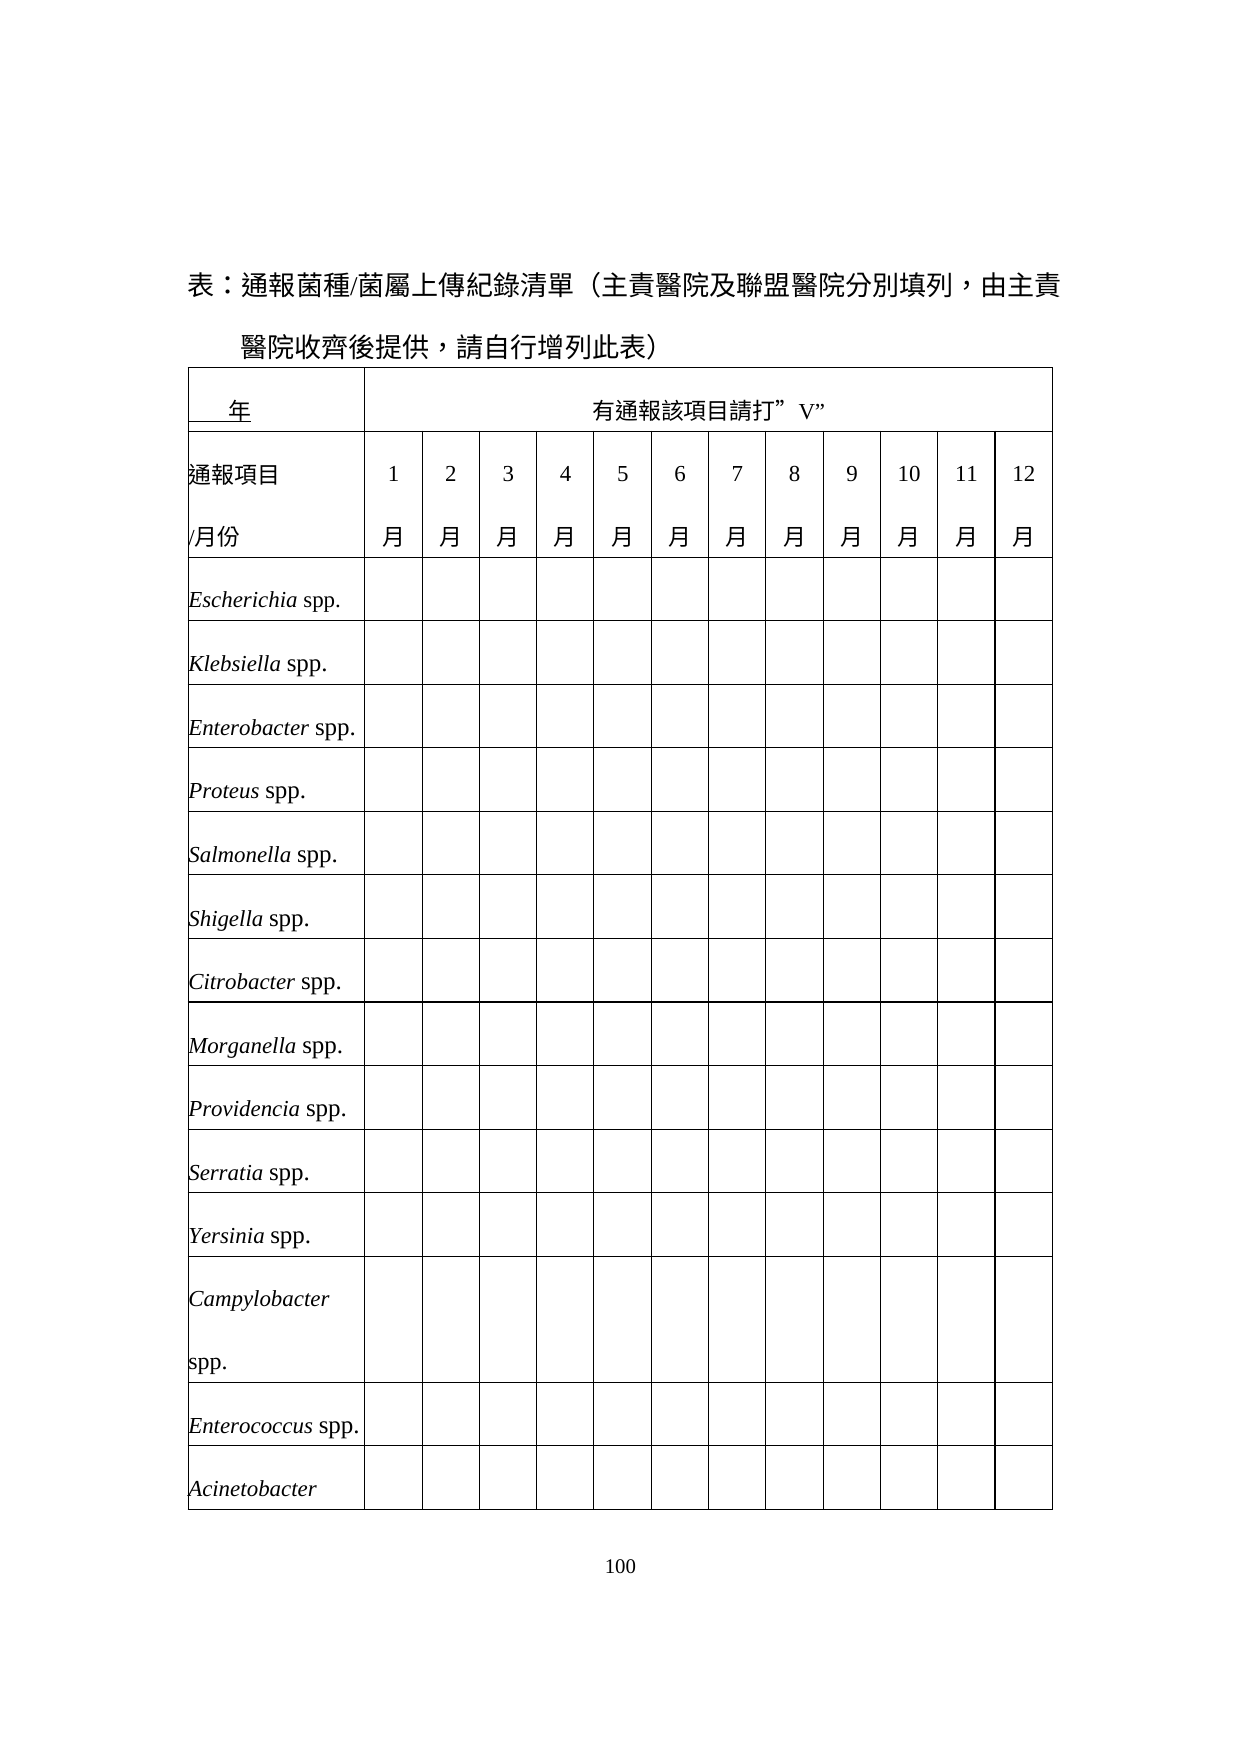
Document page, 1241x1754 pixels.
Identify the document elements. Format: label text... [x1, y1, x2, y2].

table_cell [996, 1066, 1052, 1128]
table_cell [709, 685, 765, 747]
table_cell [766, 1003, 823, 1065]
table_cell Shigella spp. [189, 875, 364, 938]
table_cell [423, 1066, 479, 1128]
table_cell [996, 621, 1052, 684]
table_cell [537, 1066, 593, 1128]
table_cell [480, 1066, 536, 1128]
table_cell [709, 812, 765, 874]
table_cell [480, 875, 536, 938]
table_cell [537, 1193, 593, 1256]
table_cell [594, 1066, 651, 1128]
table_cell [996, 1257, 1052, 1382]
table_cell [996, 1130, 1052, 1192]
table_cell 1 月 [365, 432, 422, 557]
table_cell [996, 748, 1052, 811]
table_cell [423, 1446, 479, 1509]
table_cell [594, 685, 651, 747]
table_cell [423, 1003, 479, 1065]
table_cell [480, 1193, 536, 1256]
table_cell [594, 1130, 651, 1192]
table_cell Escherichia spp. [189, 558, 364, 620]
table_cell [594, 748, 651, 811]
table_cell 12 月 [996, 432, 1052, 557]
table_cell [480, 1446, 536, 1509]
table_cell [537, 939, 593, 1001]
table_cell Providencia spp. [189, 1066, 364, 1128]
table_cell [881, 1130, 937, 1192]
table_cell Klebsiella spp. [189, 621, 364, 684]
table_cell [709, 1066, 765, 1128]
table_cell 9 月 [824, 432, 880, 557]
table_cell [766, 685, 823, 747]
table_cell [824, 621, 880, 684]
table_cell [365, 1383, 422, 1445]
table_cell [996, 875, 1052, 938]
table_cell [537, 1257, 593, 1382]
table_cell 10 月 [881, 432, 937, 557]
table_cell [480, 748, 536, 811]
table_cell [480, 1257, 536, 1382]
table_cell [938, 748, 994, 811]
table_cell [824, 1003, 880, 1065]
table_cell [365, 875, 422, 938]
table_cell [480, 1383, 536, 1445]
table_cell Campylobacter spp. [189, 1257, 364, 1382]
table_cell [365, 621, 422, 684]
table_cell [938, 1257, 994, 1382]
table_cell [423, 1130, 479, 1192]
table_cell [537, 685, 593, 747]
table_cell Acinetobacter [189, 1446, 364, 1509]
table_cell [537, 1383, 593, 1445]
table_cell [881, 685, 937, 747]
table_cell [594, 558, 651, 620]
table_cell [480, 1130, 536, 1192]
table_cell [938, 1130, 994, 1192]
table_cell [594, 812, 651, 874]
table_cell [652, 1130, 708, 1192]
table_cell [709, 1193, 765, 1256]
table_cell [652, 1257, 708, 1382]
table_cell [766, 1193, 823, 1256]
table_cell [766, 812, 823, 874]
table_cell [824, 685, 880, 747]
table_cell [881, 1066, 937, 1128]
table_cell [766, 875, 823, 938]
table_cell [938, 621, 994, 684]
table_cell [480, 1003, 536, 1065]
table_cell 2 月 [423, 432, 479, 557]
table_cell [938, 685, 994, 747]
table_cell [824, 1193, 880, 1256]
table_cell 4 月 [537, 432, 593, 557]
table_cell [996, 1383, 1052, 1445]
table_cell [709, 939, 765, 1001]
table_cell [881, 1003, 937, 1065]
table_cell [709, 875, 765, 938]
table_cell [824, 1066, 880, 1128]
table_cell [766, 1446, 823, 1509]
table_cell [652, 748, 708, 811]
table_cell [594, 1383, 651, 1445]
table_cell [365, 1257, 422, 1382]
table_cell [537, 558, 593, 620]
table_cell [881, 1257, 937, 1382]
table_cell [766, 748, 823, 811]
table_cell [766, 1257, 823, 1382]
table_cell [423, 685, 479, 747]
table_cell [996, 685, 1052, 747]
table_cell [365, 1066, 422, 1128]
table_cell [652, 875, 708, 938]
table_cell [652, 1193, 708, 1256]
table_cell [365, 1446, 422, 1509]
table_cell [938, 1383, 994, 1445]
table_cell [652, 558, 708, 620]
table_cell [652, 812, 708, 874]
table_cell [938, 939, 994, 1001]
table_cell [709, 1257, 765, 1382]
table_cell Enterobacter spp. [189, 685, 364, 747]
table_cell [766, 1383, 823, 1445]
table_cell [537, 1446, 593, 1509]
table_cell [996, 812, 1052, 874]
table_cell [824, 875, 880, 938]
table_cell [365, 1003, 422, 1065]
table_cell [365, 558, 422, 620]
table_cell [537, 1003, 593, 1065]
table_cell [594, 939, 651, 1001]
table_cell [423, 1257, 479, 1382]
table_cell [996, 558, 1052, 620]
table_cell [766, 1130, 823, 1192]
table_cell [594, 875, 651, 938]
table_cell [709, 1003, 765, 1065]
table_cell [652, 1446, 708, 1509]
table_cell [652, 621, 708, 684]
table_cell [537, 621, 593, 684]
table_cell [938, 1446, 994, 1509]
table_cell [709, 1383, 765, 1445]
table_cell [537, 1130, 593, 1192]
table_cell [766, 1066, 823, 1128]
table_cell [766, 558, 823, 620]
table_cell [594, 1257, 651, 1382]
table_cell [652, 685, 708, 747]
table_header 有通報該項目請打”V” [365, 368, 1052, 431]
table_cell [365, 812, 422, 874]
table_cell [652, 939, 708, 1001]
table_cell [480, 558, 536, 620]
table_cell [881, 875, 937, 938]
table_cell [824, 939, 880, 1001]
table_cell [423, 558, 479, 620]
table_cell [881, 1383, 937, 1445]
table_cell [423, 939, 479, 1001]
table_cell [365, 748, 422, 811]
table_cell [423, 748, 479, 811]
table_cell [881, 939, 937, 1001]
table_header 年 [189, 368, 364, 431]
table_cell [824, 1383, 880, 1445]
table_cell [480, 685, 536, 747]
table_cell Serratia spp. [189, 1130, 364, 1192]
table_cell [881, 621, 937, 684]
table_cell [938, 875, 994, 938]
table_cell [423, 875, 479, 938]
table_cell [594, 1193, 651, 1256]
table_cell Morganella spp. [189, 1003, 364, 1065]
table_cell [480, 621, 536, 684]
table_cell [423, 812, 479, 874]
table_cell [824, 1130, 880, 1192]
table_cell 8 月 [766, 432, 823, 557]
table_cell [938, 1066, 994, 1128]
table_cell 7 月 [709, 432, 765, 557]
table_cell [766, 939, 823, 1001]
table_cell [996, 1446, 1052, 1509]
table_cell [365, 939, 422, 1001]
table_cell [996, 1003, 1052, 1065]
table_cell [594, 621, 651, 684]
table_cell [594, 1003, 651, 1065]
table_cell [824, 1446, 880, 1509]
table_cell [709, 1130, 765, 1192]
table_cell 通報項目 /月份 [189, 432, 364, 557]
table_cell [423, 1383, 479, 1445]
table_cell [480, 939, 536, 1001]
table_cell [365, 685, 422, 747]
table_cell [938, 812, 994, 874]
table_cell 11 月 [938, 432, 994, 557]
table_cell 6 月 [652, 432, 708, 557]
table_cell [996, 939, 1052, 1001]
table_cell [824, 558, 880, 620]
table_cell Salmonella spp. [189, 812, 364, 874]
table_cell [537, 748, 593, 811]
table_cell [594, 1446, 651, 1509]
table_cell [537, 812, 593, 874]
table_cell [709, 748, 765, 811]
table_cell [881, 812, 937, 874]
table_cell [709, 1446, 765, 1509]
table_cell [824, 812, 880, 874]
table_cell Enterococcus spp. [189, 1383, 364, 1445]
table_cell [480, 812, 536, 874]
table_cell [824, 1257, 880, 1382]
table_cell [423, 1193, 479, 1256]
table_cell [881, 558, 937, 620]
table_cell [938, 1193, 994, 1256]
table_cell [938, 1003, 994, 1065]
table_cell [766, 621, 823, 684]
table_cell Yersinia spp. [189, 1193, 364, 1256]
table_cell [824, 748, 880, 811]
table_cell [881, 1193, 937, 1256]
table_cell [709, 558, 765, 620]
table_cell 5 月 [594, 432, 651, 557]
table_cell [881, 1446, 937, 1509]
table_cell [652, 1066, 708, 1128]
table_cell 3 月 [480, 432, 536, 557]
table_cell [537, 875, 593, 938]
table_cell [365, 1130, 422, 1192]
table_cell Proteus spp. [189, 748, 364, 811]
table_cell Citrobacter spp. [189, 939, 364, 1001]
table_cell [881, 748, 937, 811]
table_cell [938, 558, 994, 620]
table_cell [709, 621, 765, 684]
table_cell [652, 1383, 708, 1445]
table_cell [996, 1193, 1052, 1256]
table_cell [423, 621, 479, 684]
text 表：通報菌種/菌屬上傳紀錄清單（主責醫院及聯盟醫院分別填列，由主責醫院收齊後提供，請自行增列此表） [187, 242, 1067, 367]
table_cell [365, 1193, 422, 1256]
table_cell [652, 1003, 708, 1065]
